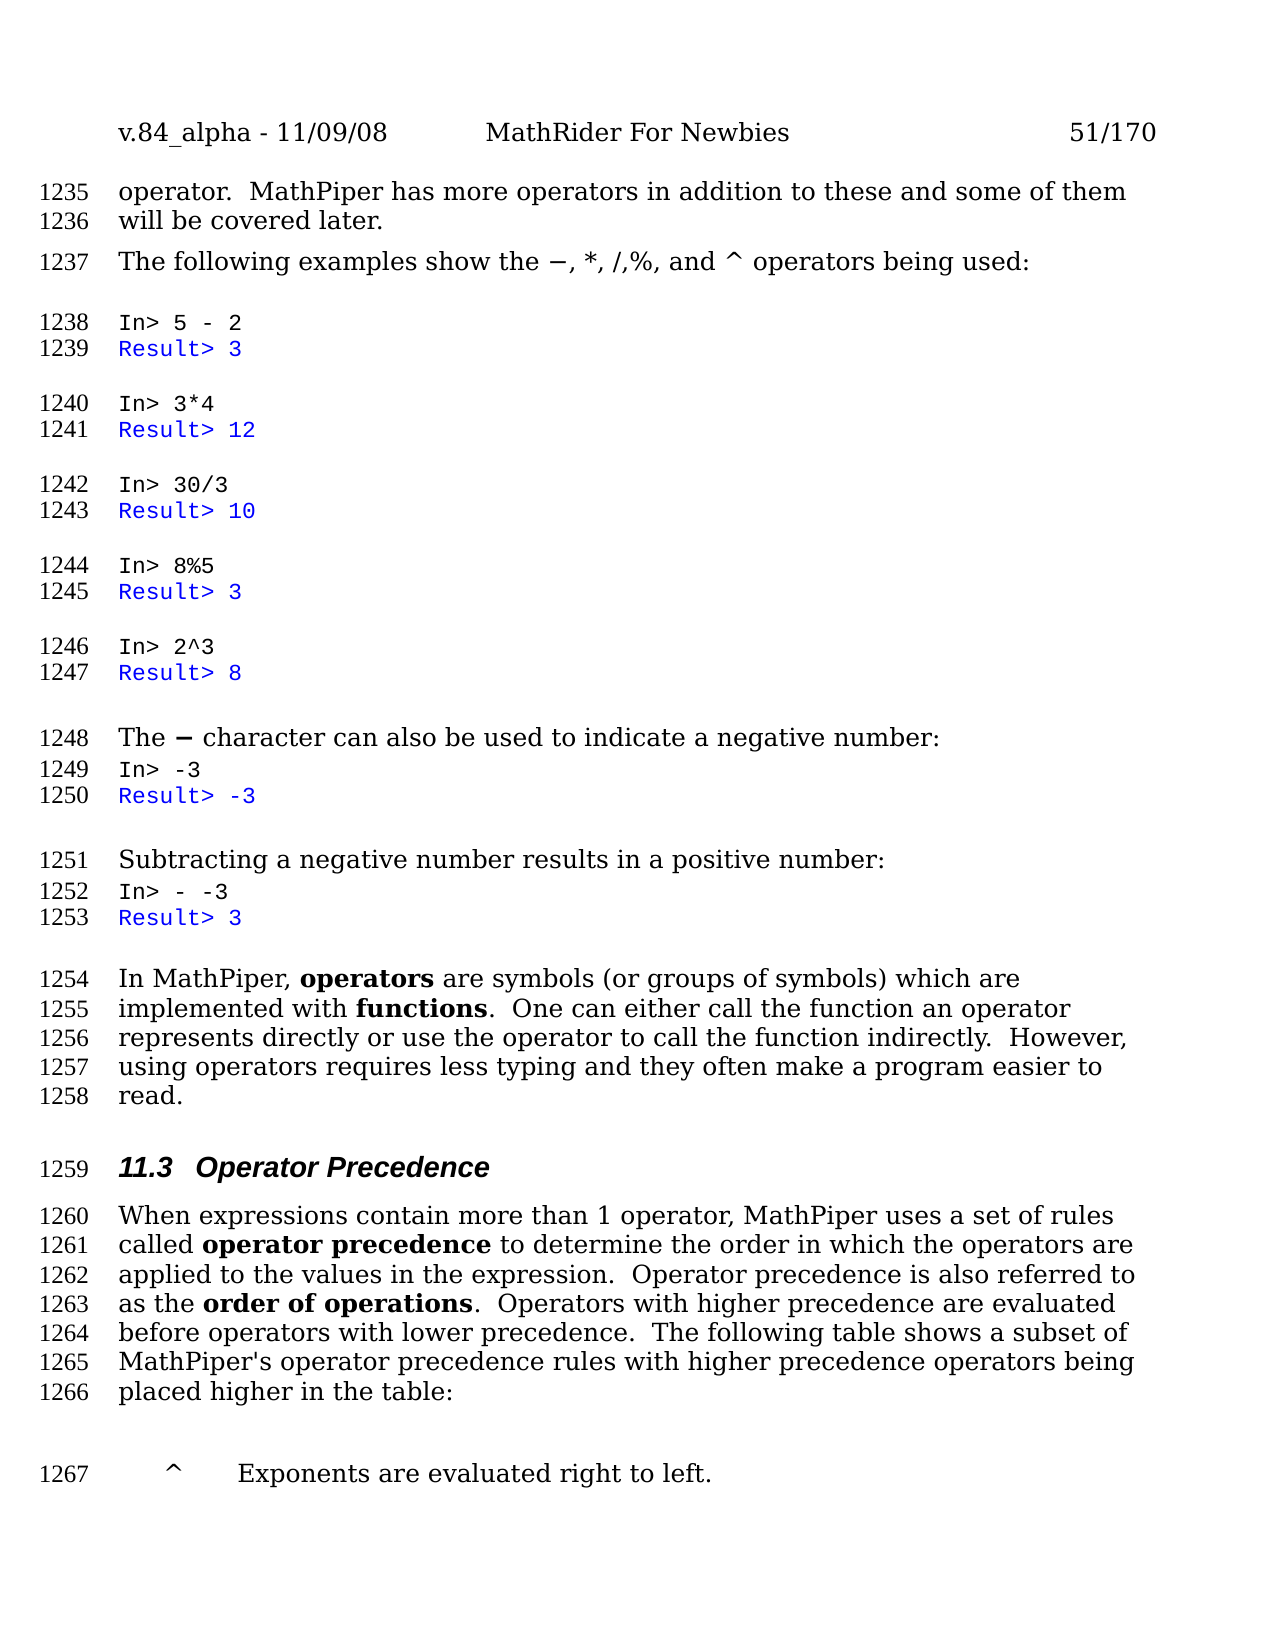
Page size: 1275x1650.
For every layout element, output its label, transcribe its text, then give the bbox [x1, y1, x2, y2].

text Result> 12 [118, 418, 1157, 444]
text In> 5 - 2 [118, 312, 1157, 337]
text ^ Exponents are evaluated right to left. [163, 1459, 1157, 1488]
text In> 3*4 [118, 393, 1157, 418]
text Result> 3 [118, 906, 1157, 932]
text Subtracting a negative number results in a positive number: [118, 845, 1157, 874]
text In> 30/3 [118, 474, 1157, 499]
text In> 8%5 [118, 555, 1157, 581]
text Result> 3 [118, 581, 1157, 607]
text In> 2^3 [118, 636, 1157, 662]
text Result> 8 [118, 662, 1157, 688]
text In MathPiper, operators are symbols (or groups of symbols) which are implemented with functions. One can either call the function an operator represents directly or use the operator to call the function indirectly. However, using operators requires less typing and they often make a program easier to read. [118, 964, 1157, 1111]
text When expressions contain more than 1 operator, MathPiper uses a set of rules called operator precedence to determine the order in which the operators are applied to the values in the expression. Operator precedence is also referred to as the order of operations. Operators with higher precedence are evaluated before operators with lower precedence. The following table shows a subset of MathPiper's operator precedence rules with higher precedence operators being placed higher in the table: [118, 1201, 1157, 1406]
text The following examples show the −, *, /,%, and ^ operators being used: [118, 247, 1157, 276]
text operator. MathPiper has more operators in addition to these and some of them will be covered later. [118, 177, 1157, 235]
text Result> 3 [118, 337, 1157, 363]
subtitle Operator Precedence [118, 1150, 1157, 1183]
text Result> 10 [118, 499, 1157, 526]
text Result> -3 [118, 784, 1157, 810]
text The − character can also be used to indicate a negative number: [118, 723, 1157, 752]
text In> - -3 [118, 881, 1157, 906]
text In> -3 [118, 758, 1157, 784]
